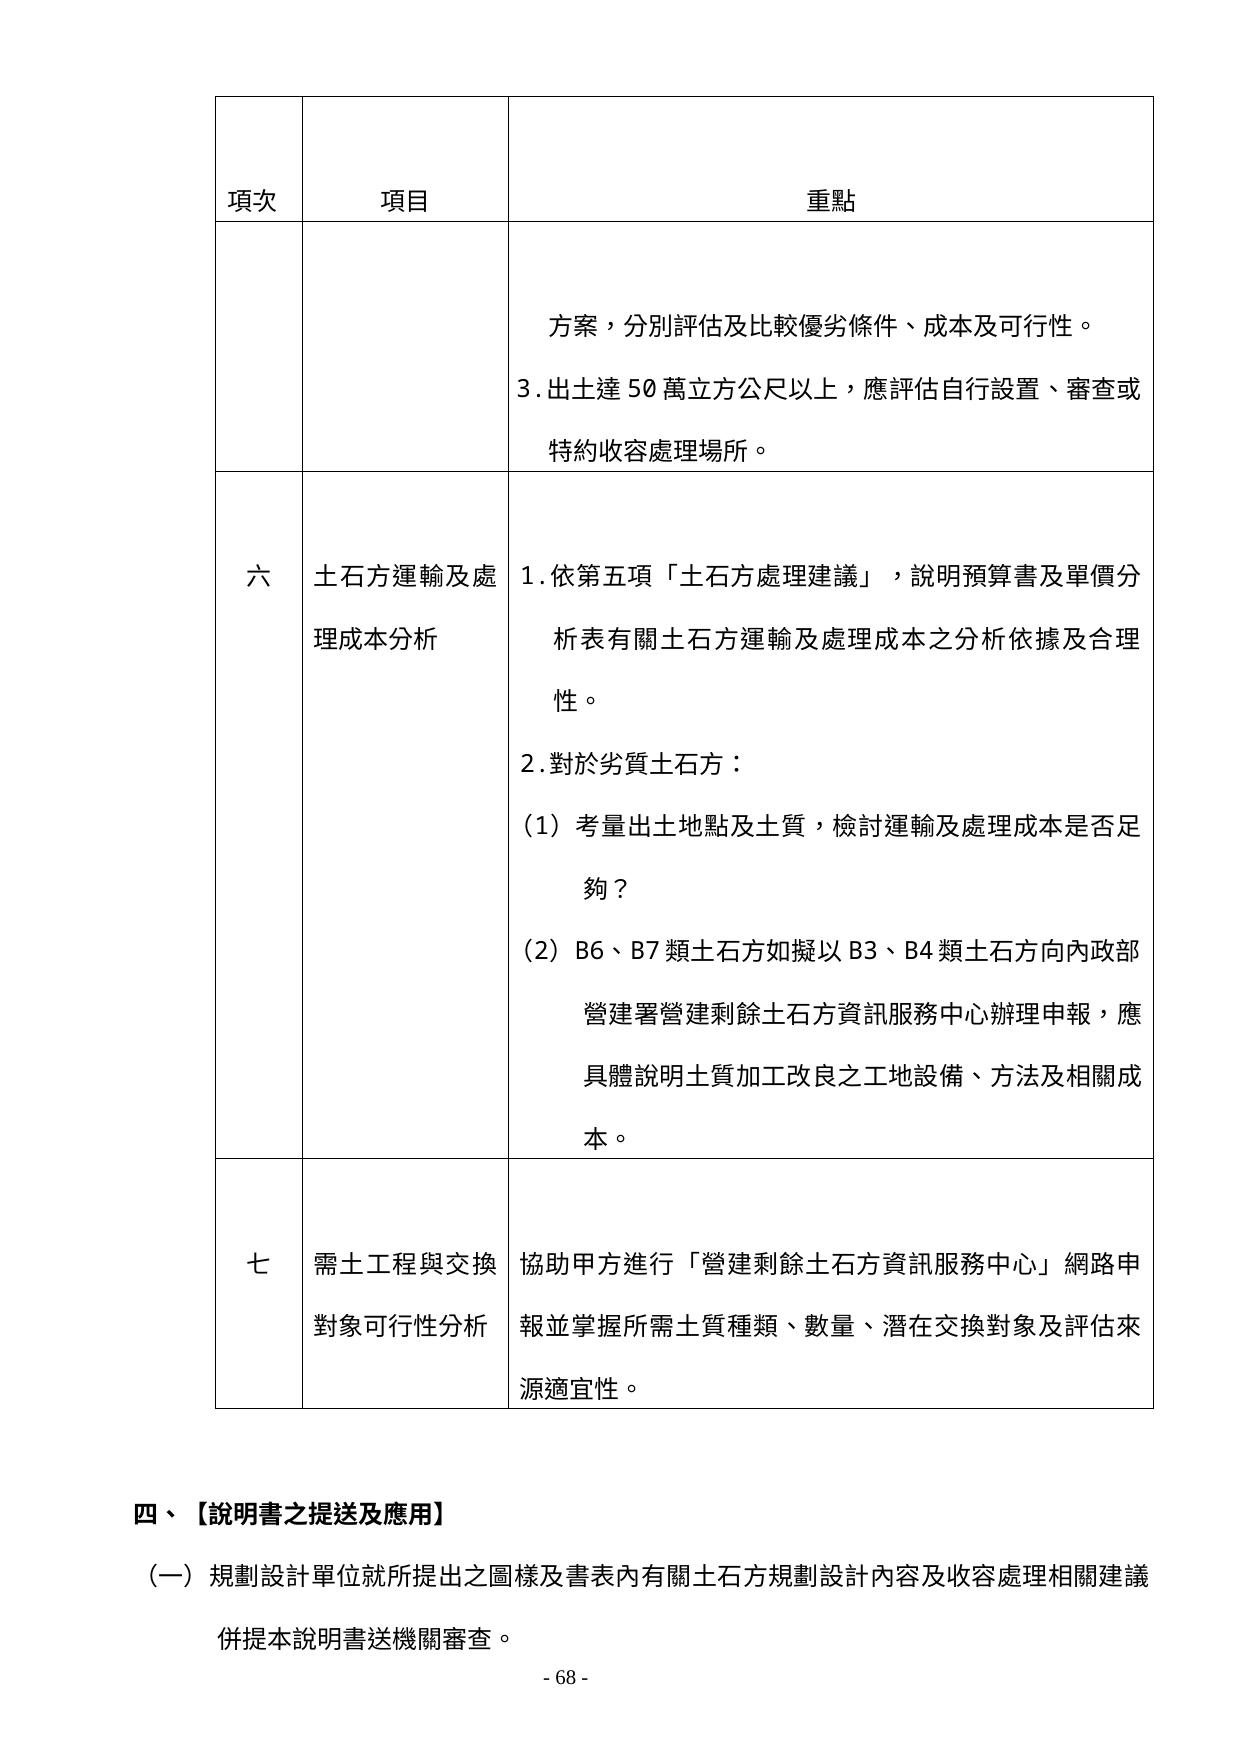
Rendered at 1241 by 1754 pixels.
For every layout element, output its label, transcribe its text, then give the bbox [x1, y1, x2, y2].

table_cell 六 [216, 472, 302, 1158]
table_cell 1.依第五項「土石方處理建議」，說明預算書及單價分析表有關土石方運輸及處理成本之分析依據及合理性。 2.對於劣質土石方： （1）考量出土地點及土質，檢討運輸及處理成本是否足夠？ （2）B6、B7類土石方如擬以B3、B4類土石方向內政部營建署營建剩餘土石方資訊服務中心辦理申報，應具體說明土質加工改良之工地設備、方法及相關成本。 [509, 472, 1153, 1158]
table_cell [216, 222, 302, 471]
table_cell 協助甲方進行「營建剩餘土石方資訊服務中心」網路申報並掌握所需土質種類、數量、潛在交換對象及評估來源適宜性。 [509, 1159, 1153, 1408]
table_header 項目 [303, 97, 508, 221]
table_cell 七 [216, 1159, 302, 1408]
table_cell 方案，分別評估及比較優劣條件、成本及可行性。 3.出土達50萬立方公尺以上，應評估自行設置、審查或特約收容處理場所。 [509, 222, 1153, 471]
table_cell [303, 222, 508, 471]
table_cell 需土工程與交換對象可行性分析 [303, 1159, 508, 1408]
text 四、【說明書之提送及應用】 [133, 1471, 1152, 1533]
table_header 項次 [216, 97, 302, 221]
table_header 重點 [509, 97, 1153, 221]
text （一）規劃設計單位就所提出之圖樣及書表內有關土石方規劃設計內容及收容處理相關建議，併提本說明書送機關審查。 [133, 1533, 1152, 1658]
table_cell 土石方運輸及處理成本分析 [303, 472, 508, 1158]
